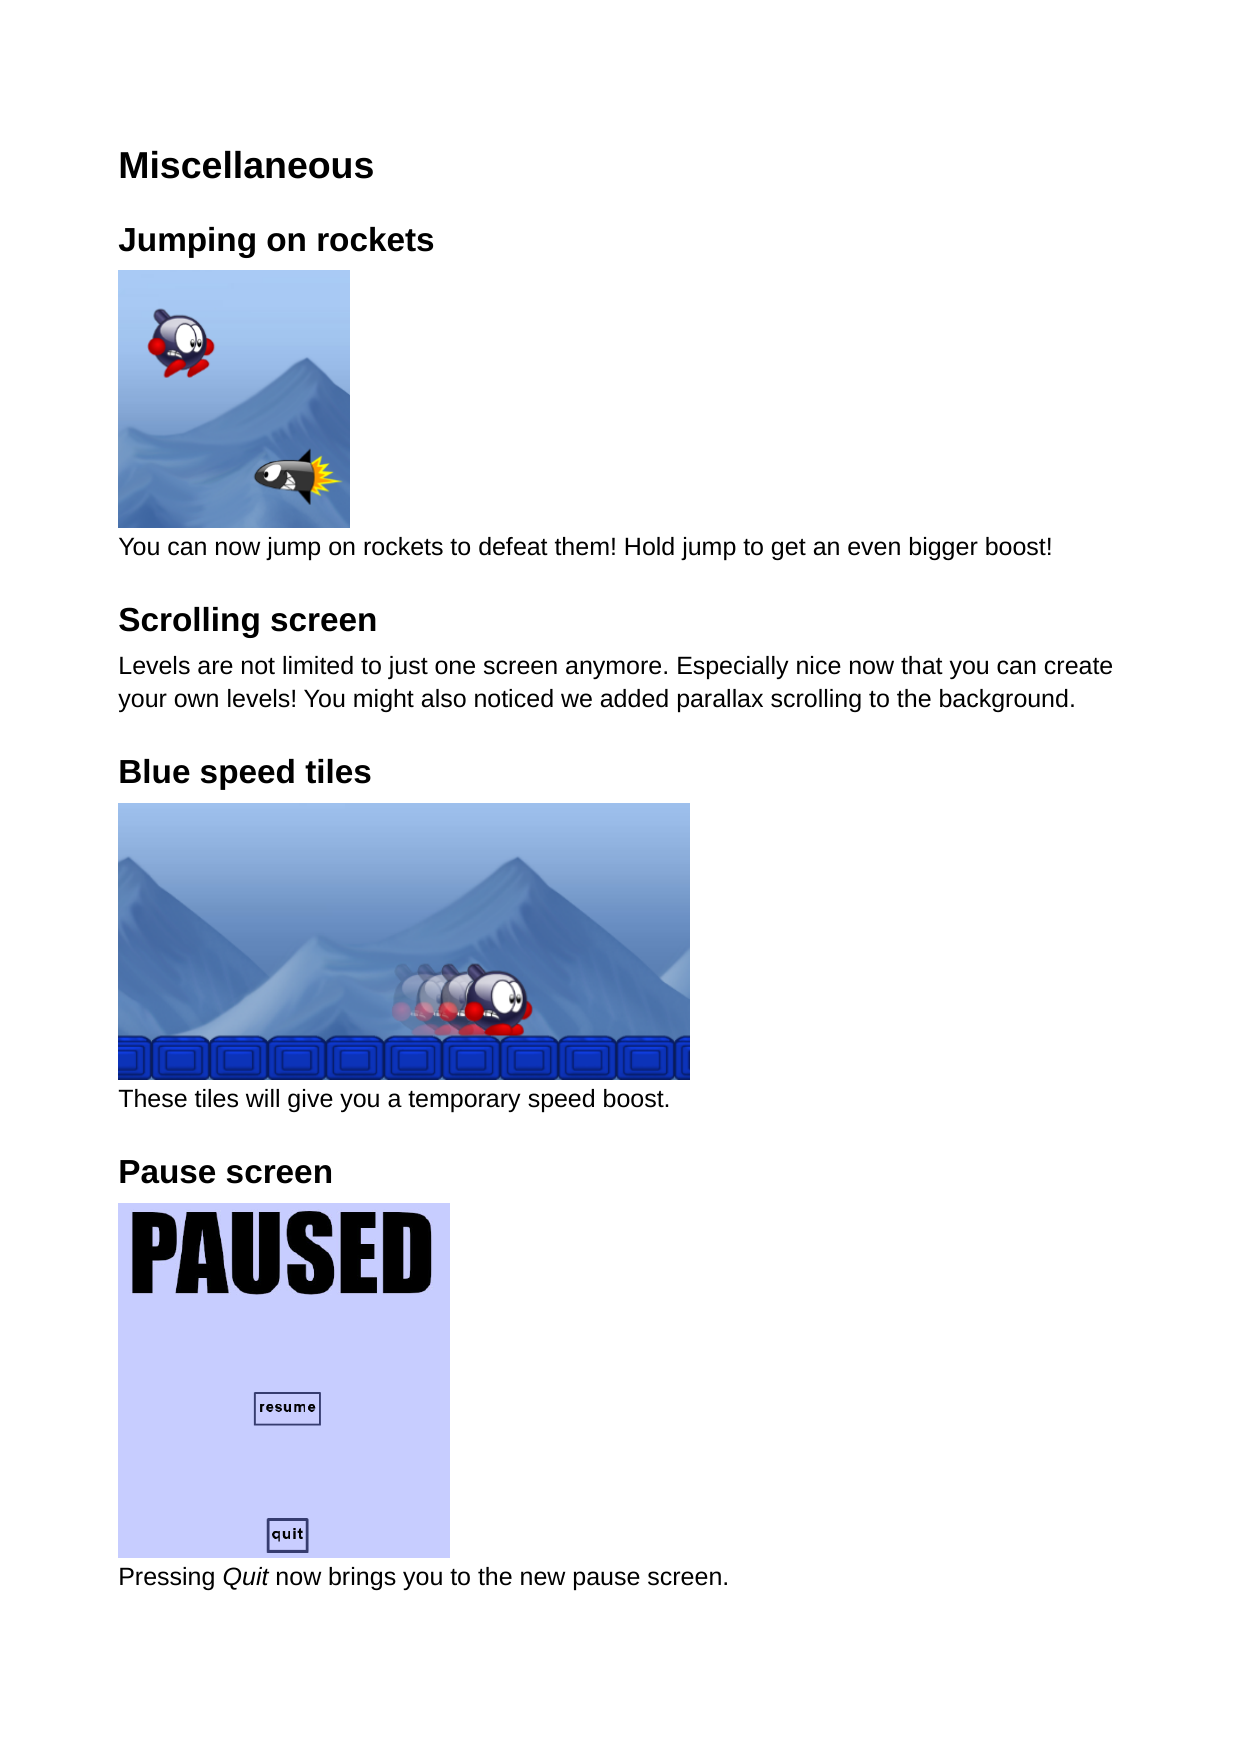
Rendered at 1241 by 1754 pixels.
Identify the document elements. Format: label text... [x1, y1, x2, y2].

picture [118, 803, 690, 1080]
text Pressing Quit now brings you to the new pause screen. [118, 1558, 1122, 1590]
text You can now jump on rockets to defeat them! Hold jump to get an even bigger boost! [118, 528, 1122, 561]
subtitle Miscellaneous [118, 143, 1122, 186]
text These tiles will give you a temporary speed boost. [118, 1080, 1122, 1113]
picture [118, 270, 350, 528]
subtitle Jumping on rockets [118, 219, 1122, 258]
text Levels are not limited to just one screen anymore. Especially nice now that you can create your own levels! You might also noticed we added parallax scrolling to the background. [118, 651, 1122, 713]
picture [118, 1203, 450, 1558]
subtitle Scrolling screen [118, 600, 1122, 639]
subtitle Blue speed tiles [118, 753, 1122, 791]
subtitle Pause screen [118, 1152, 1122, 1191]
